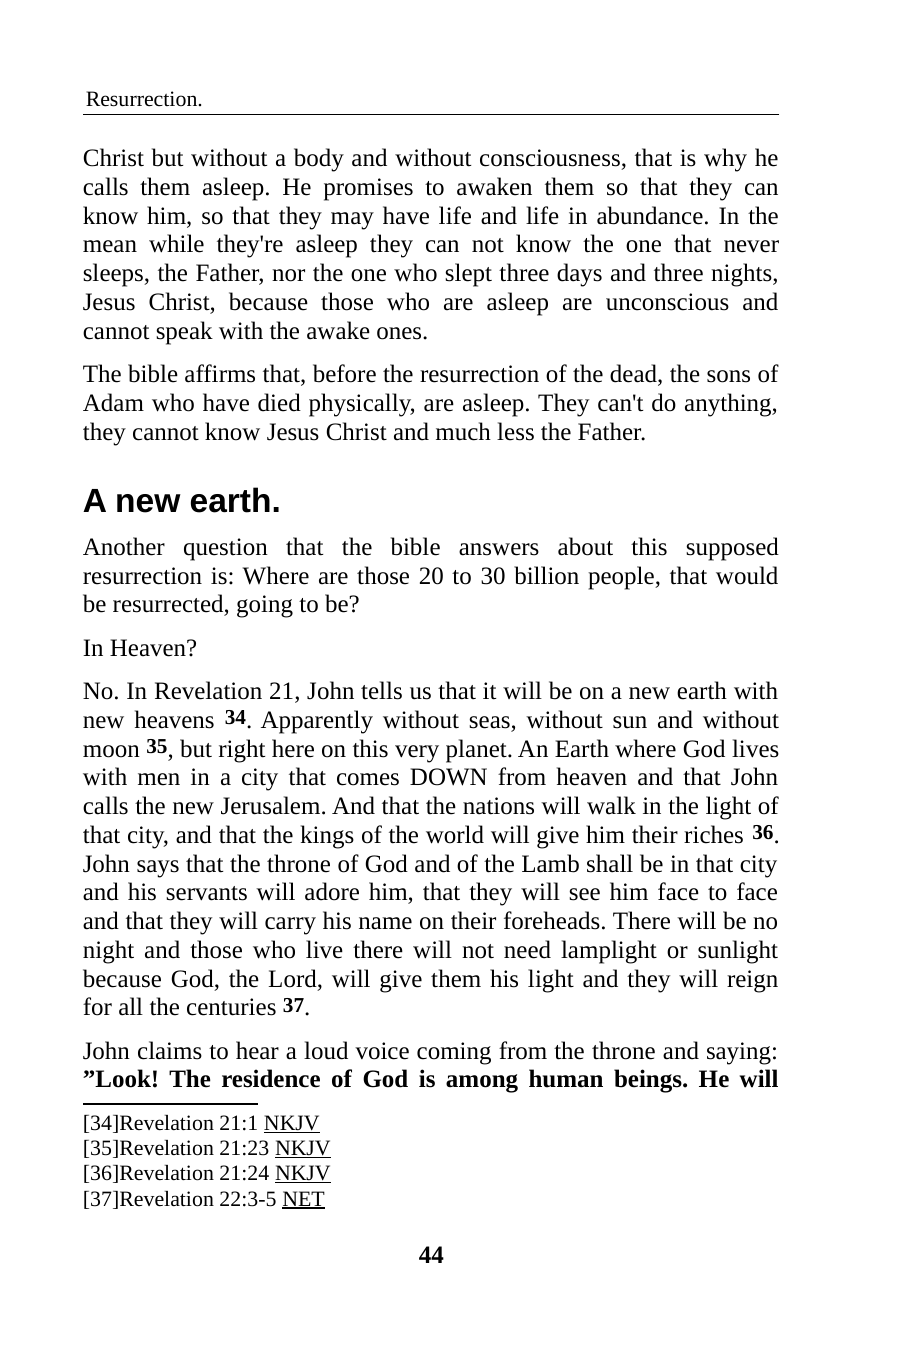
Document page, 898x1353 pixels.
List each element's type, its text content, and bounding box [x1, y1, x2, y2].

text No. In Revelation 21, John tells us that it will be on a new earth with new heavens . Apparently without seas, without sun and without moon , but right here on this very planet. An Earth where God lives with men in a city that comes DOWN from heaven and that John calls the new Jerusalem. And that the nations will walk in the light of that city, and that the kings of the world will give him their riches . John says that the throne of God and of the Lamb shall be in that city and his servants will adore him, that they will see him face to face and that they will carry his name on their foreheads. There will be no night and those who live there will not need lamplight or sunlight because God, the Lord, will give them his light and they will reign for all the centuries . [83, 676, 779, 1021]
text Revelation 21:1 NKJV [83, 1110, 779, 1135]
text The bible affirms that, before the resurrection of the dead, the sons of Adam who have died physically, are asleep. They can't do anything, they cannot know Jesus Christ and much less the Father. [83, 359, 779, 445]
text John claims to hear a loud voice coming from the throne and saying: ”Look! The residence of God is among human beings. He will [83, 1036, 779, 1093]
subtitle A new earth. [83, 481, 779, 519]
text Revelation 21:24 NKJV [83, 1160, 779, 1186]
text Revelation 22:3-5 NET [83, 1186, 779, 1211]
text Another question that the bible answers about this supposed resurrection is: Where are those 20 to 30 billion people, that would be resurrected, going to be? [83, 532, 779, 618]
text Revelation 21:23 NKJV [83, 1135, 779, 1160]
text In Heaven? [83, 633, 779, 662]
text Christ but without a body and without consciousness, that is why he calls them asleep. He promises to awaken them so that they can know him, so that they may have life and life in abundance. In the mean while they're asleep they can not know the one that never sleeps, the Father, nor the one who slept three days and three nights, Jesus Christ, because those who are asleep are unconscious and cannot speak with the awake ones. [83, 143, 779, 344]
